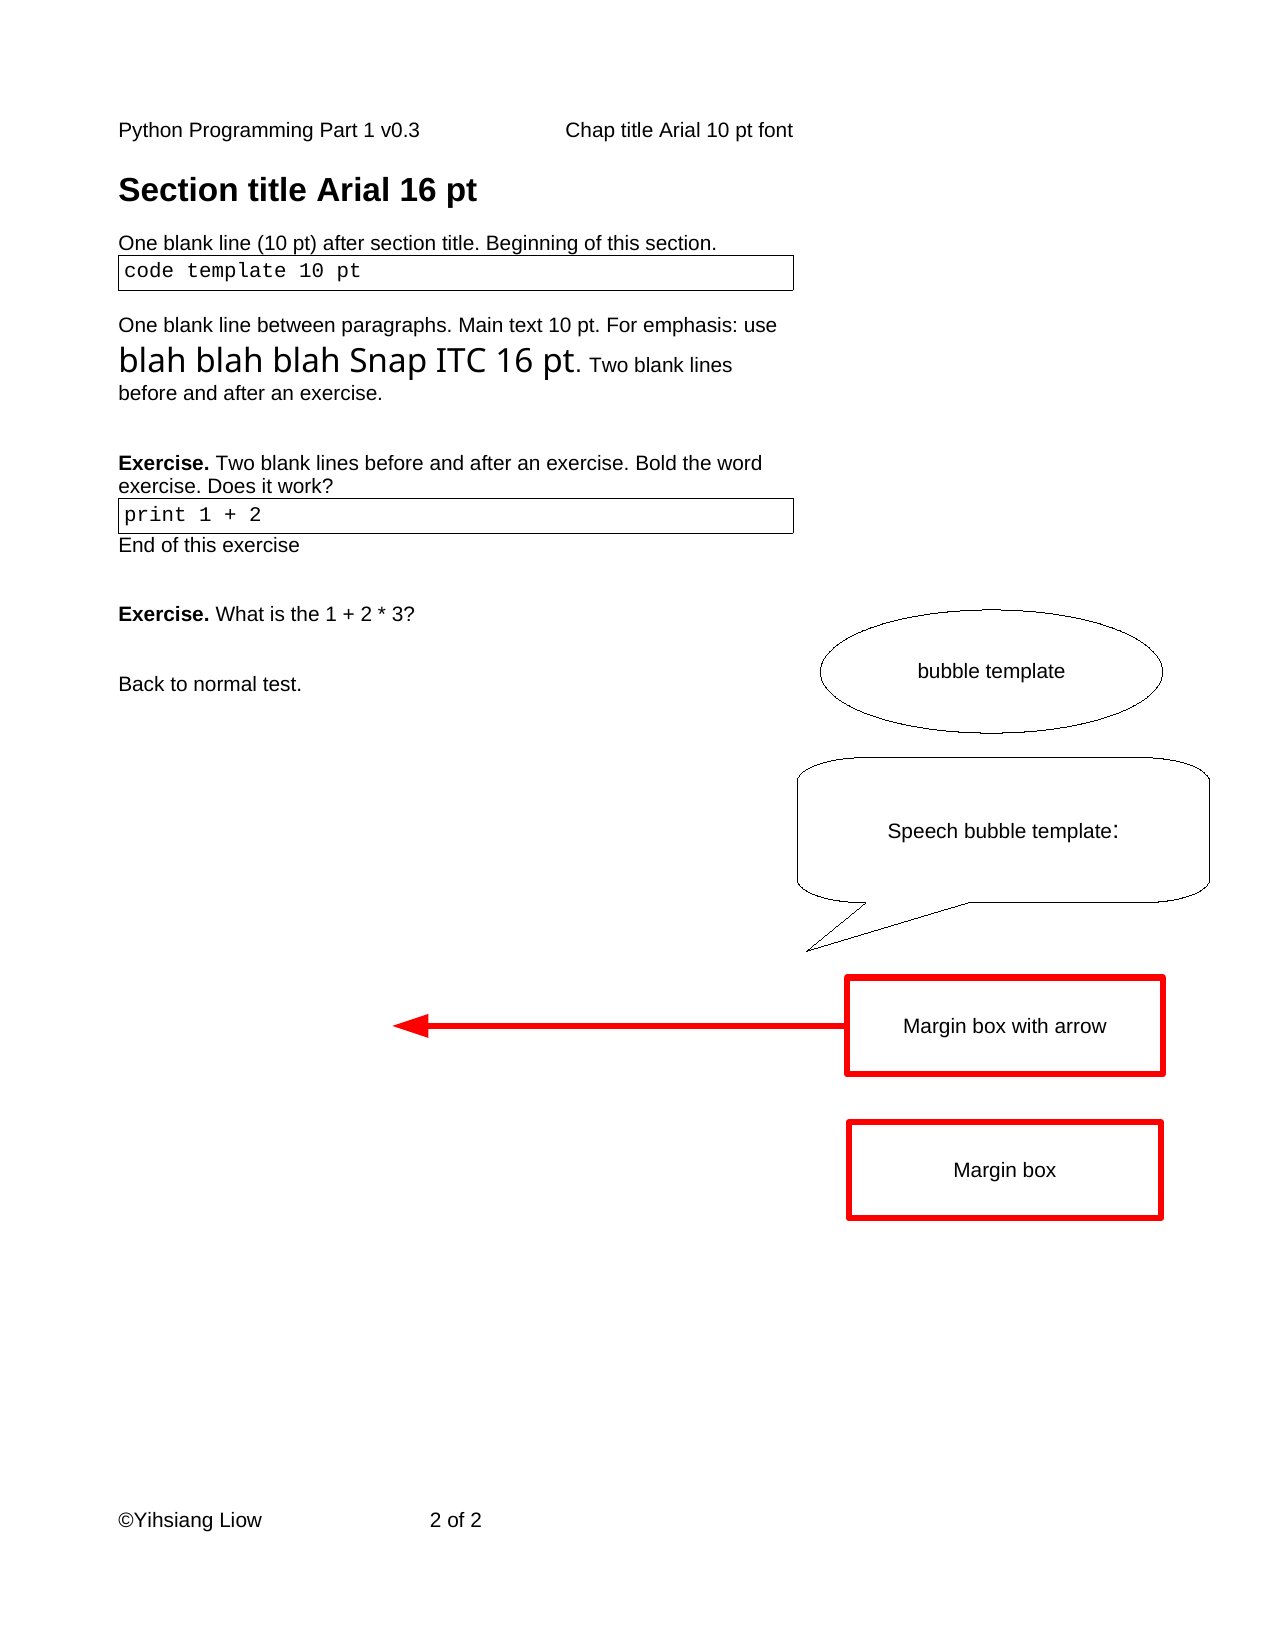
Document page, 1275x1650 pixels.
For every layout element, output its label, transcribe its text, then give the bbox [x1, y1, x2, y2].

table_header print 1 + 2 [119, 499, 793, 533]
table_header code template 10 pt [119, 256, 793, 290]
text Back to normal test. [118, 673, 793, 696]
text Exercise. What is the 1 + 2 * 3? [118, 603, 793, 626]
text Section title Arial 16 pt [118, 171, 793, 208]
text Exercise. Two blank lines before and after an exercise. Bold the word exercise. Does it work? [118, 451, 793, 498]
text blah blah blah Snap ITC 16 pt. Two blank lines before and after an exercise. [118, 336, 793, 405]
text End of this exercise [118, 534, 793, 556]
text One blank line between paragraphs. Main text 10 pt. For emphasis: use [118, 313, 793, 336]
text One blank line (10 pt) after section title. Beginning of this section. [118, 231, 793, 254]
